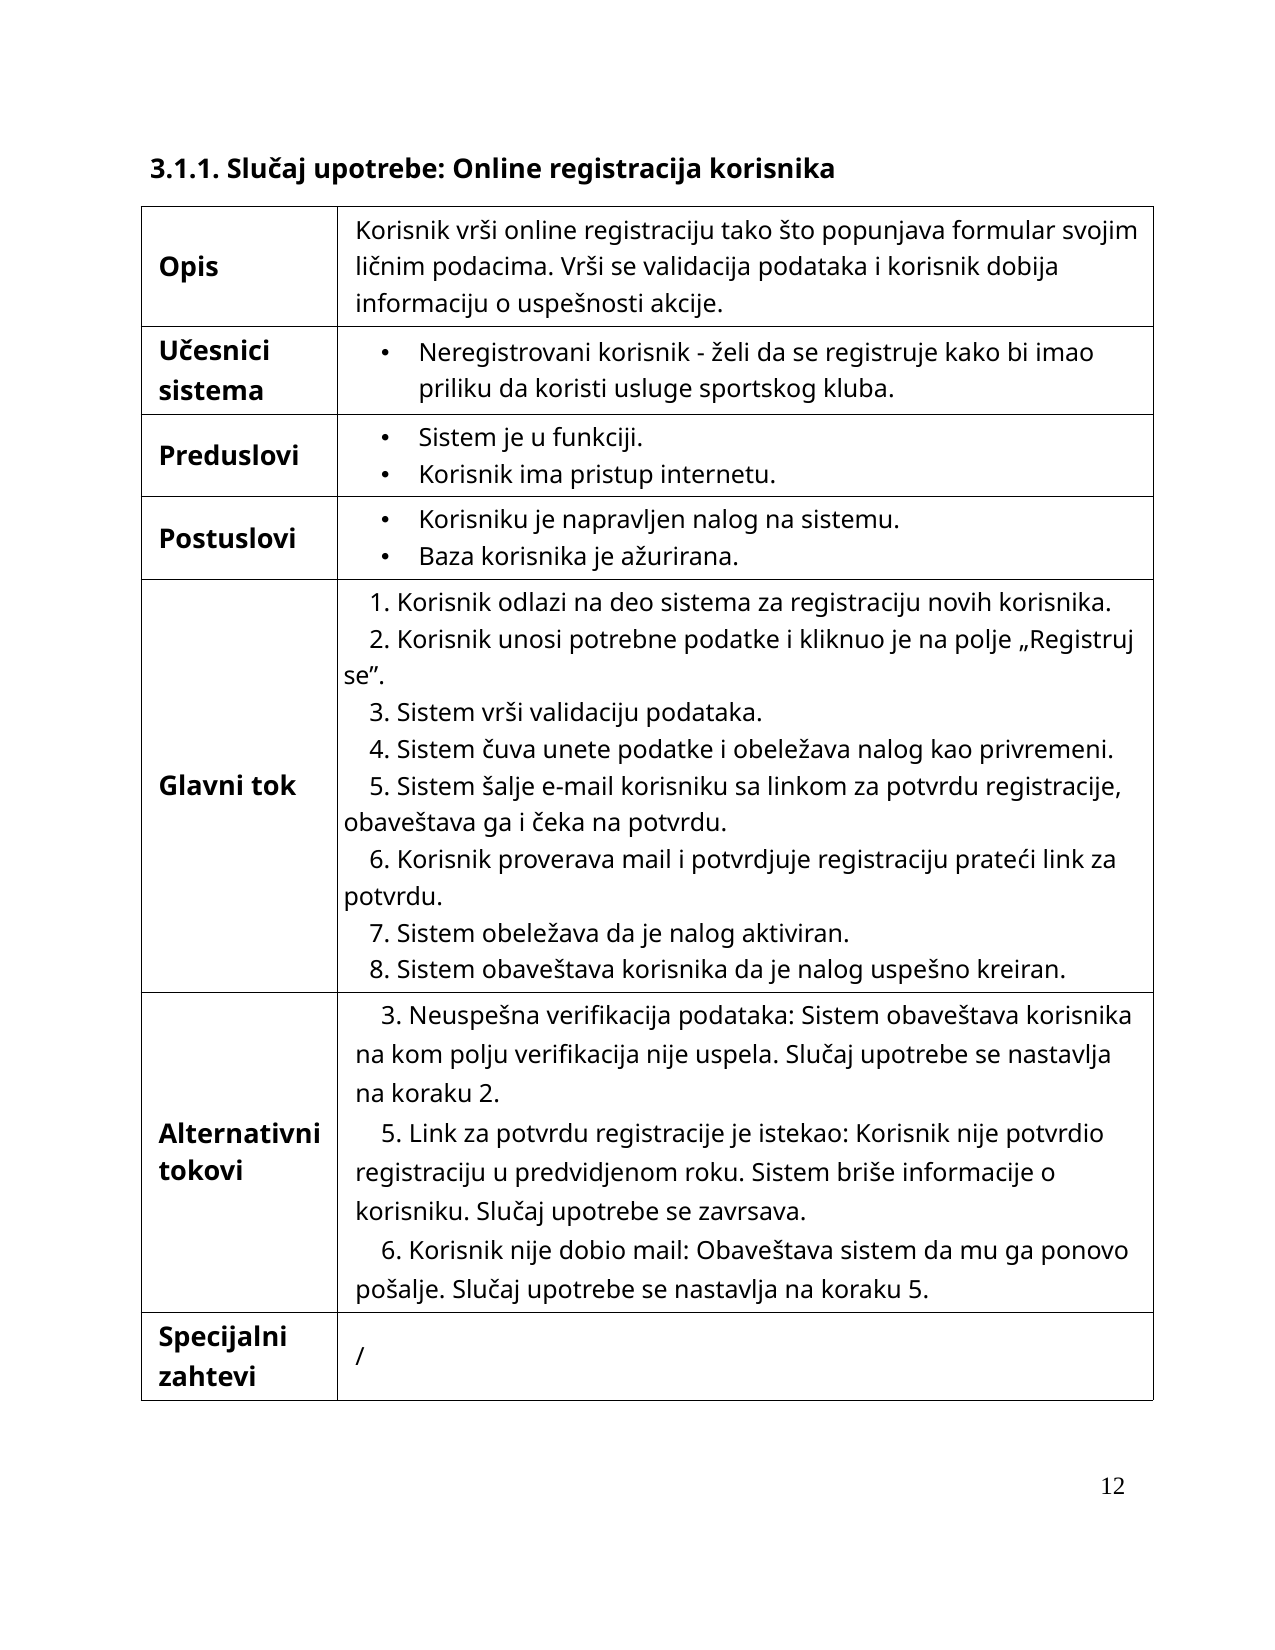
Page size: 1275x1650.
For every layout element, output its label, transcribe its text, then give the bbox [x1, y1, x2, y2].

table_cell 1. Korisnik odlazi na deo sistema za registraciju novih korisnika. 2. Korisnik unosi potrebne podatke i kliknuo je na polje „Registruj se”. 3. Sistem vrši validaciju podataka. 4. Sistem čuva unete podatke i obeležava nalog kao privremeni. 5. Sistem šalje e-mail korisniku sa linkom za potvrdu registracije, obaveštava ga i čeka na potvrdu. 6. Korisnik proverava mail i potvrdjuje registraciju prateći link za potvrdu. 7. Sistem obeležava da je nalog aktiviran. 8. Sistem obaveštava korisnika da je nalog uspešno kreiran. [338, 580, 1153, 992]
text 3.1.1. Slučaj upotrebe: Online registracija korisnika [150, 150, 1125, 187]
table_cell 3. Neuspešna verifikacija podataka: Sistem obaveštava korisnika na kom polju verifikacija nije uspela. Slučaj upotrebe se nastavlja na koraku 2. 5. Link za potvrdu registracije je istekao: Korisnik nije potvrdio registraciju u predvidjenom roku. Sistem briše informacije o korisniku. Slučaj upotrebe se zavrsava. 6. Korisnik nije dobio mail: Obaveštava sistem da mu ga ponovo pošalje. Slučaj upotrebe se nastavlja na koraku 5. [338, 993, 1153, 1312]
table_cell Glavni tok [142, 580, 337, 992]
table_cell / [338, 1313, 1153, 1400]
table_cell Korisniku je napravljen nalog na sistemu. Baza korisnika je ažurirana. [338, 497, 1153, 579]
table_cell Specijalni zahtevi [142, 1313, 337, 1400]
table_cell Preduslovi [142, 415, 337, 496]
table_cell Neregistrovani korisnik - želi da se registruje kako bi imao priliku da koristi usluge sportskog kluba. [338, 327, 1153, 414]
table_cell Učesnici sistema [142, 327, 337, 414]
table_header Korisnik vrši online registraciju tako što popunjava formular svojim ličnim podacima. Vrši se validacija podataka i korisnik dobija informaciju o uspešnosti akcije. [338, 207, 1153, 326]
table_cell Postuslovi [142, 497, 337, 579]
table_header Opis [142, 207, 337, 326]
table_cell Alternativni tokovi [142, 993, 337, 1312]
table_cell Sistem je u funkciji. Korisnik ima pristup internetu. [338, 415, 1153, 496]
